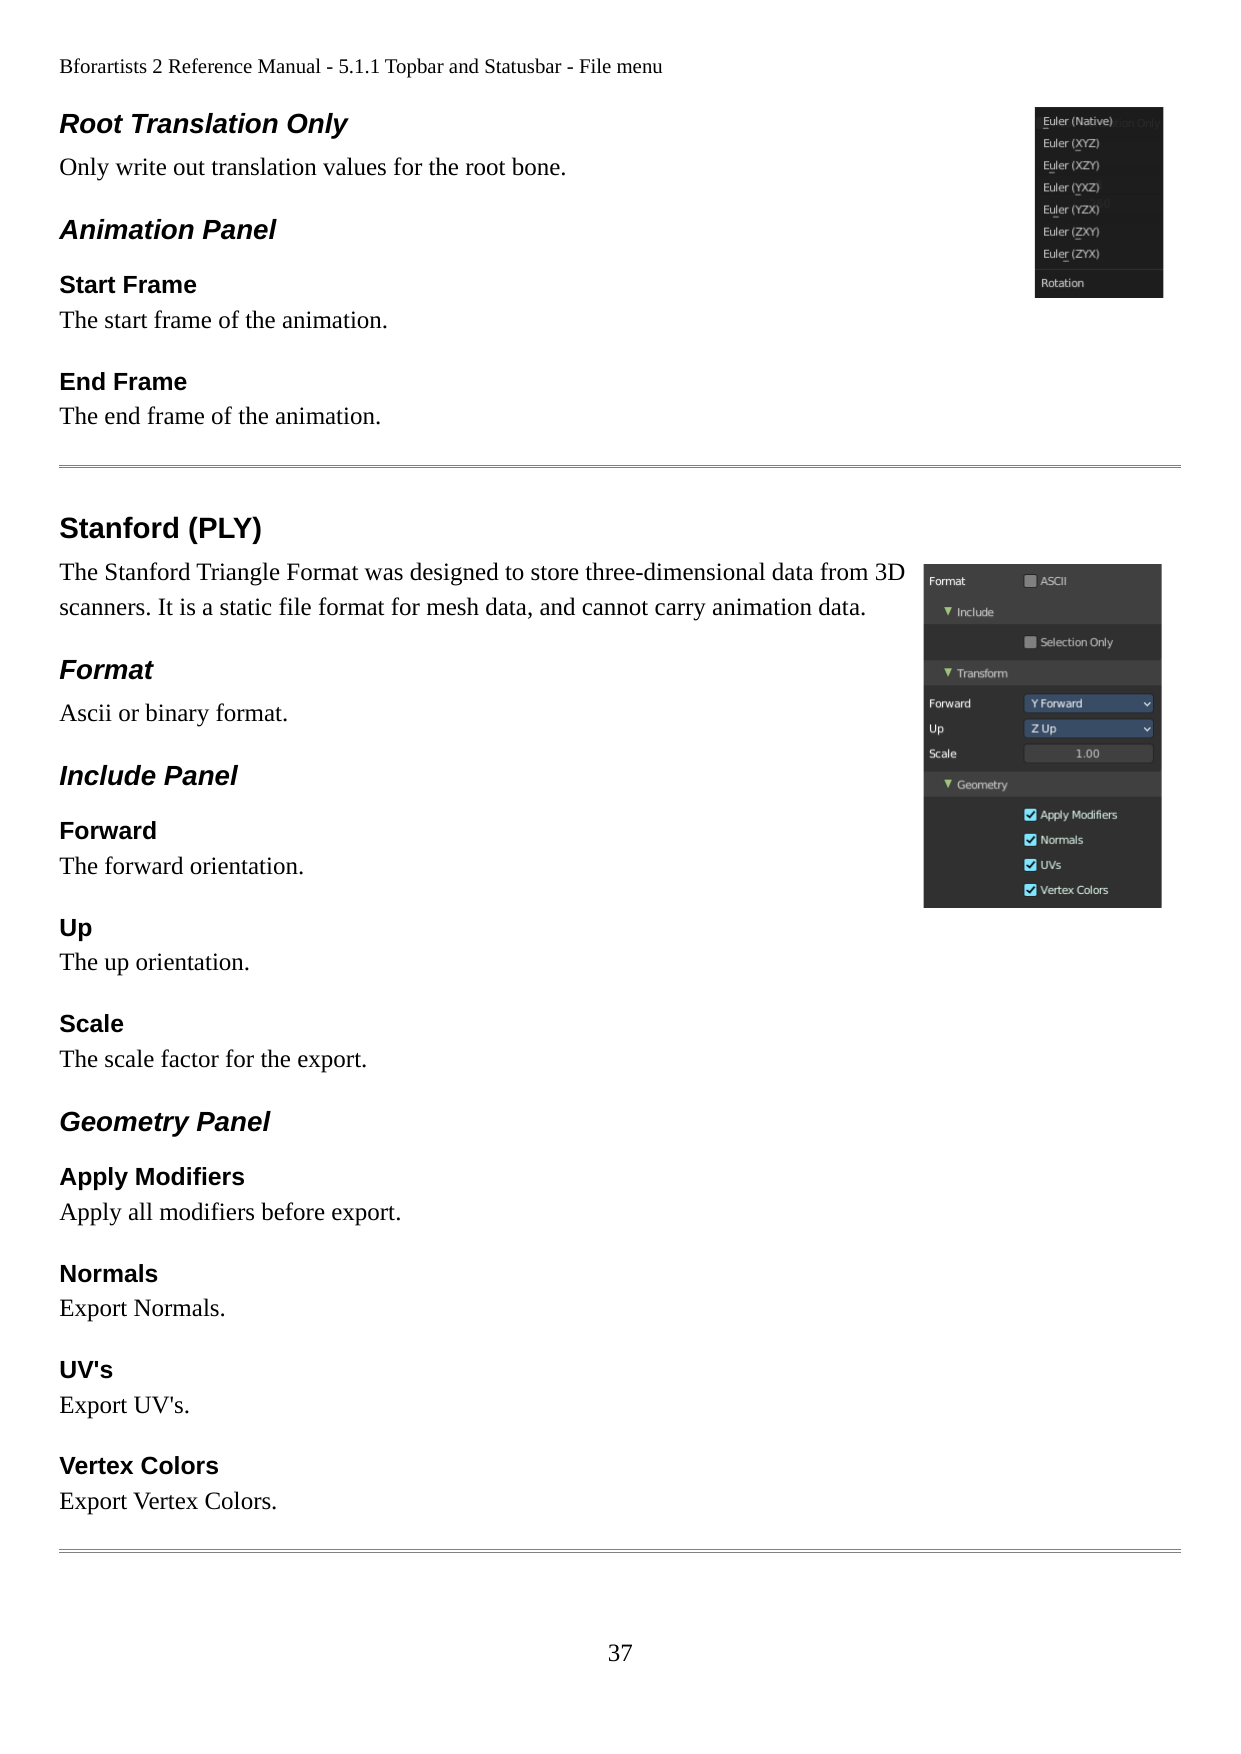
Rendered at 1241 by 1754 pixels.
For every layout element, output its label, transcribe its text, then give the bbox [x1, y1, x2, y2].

subtitle Apply Modifiers [59, 1162, 1181, 1191]
subtitle Scale [59, 1009, 1181, 1038]
subtitle Start Frame [59, 270, 1181, 299]
text The start frame of the animation. [59, 305, 1181, 334]
subtitle [1164, 107, 1181, 139]
subtitle Format [59, 653, 923, 685]
subtitle End Frame [59, 367, 1181, 395]
text The scale factor for the export. [59, 1044, 1181, 1073]
text Apply all modifiers before export. [59, 1197, 1181, 1226]
subtitle Up [59, 913, 1181, 941]
subtitle [1164, 213, 1181, 245]
subtitle [1162, 759, 1181, 791]
text The Stanford Triangle Format was designed to store three-dimensional data from 3D scanners. It is a static file format for mesh data, and cannot carry animation data. [59, 557, 1181, 621]
text Export Vertex Colors. [59, 1486, 1181, 1515]
text Export Normals. [59, 1293, 1181, 1322]
subtitle [1162, 816, 1181, 845]
subtitle UV's [59, 1355, 1181, 1383]
subtitle Animation Panel [59, 213, 1034, 245]
text The end frame of the animation. [59, 401, 1181, 430]
text [1162, 851, 1181, 880]
subtitle Include Panel [59, 759, 923, 791]
text Export UV's. [59, 1390, 1181, 1418]
subtitle Forward [59, 816, 923, 845]
picture [1034, 107, 1164, 298]
text The up orientation. [59, 947, 1181, 976]
subtitle [1162, 653, 1181, 685]
text [1162, 698, 1181, 727]
text Only write out translation values for the root bone. [59, 152, 1034, 181]
text The forward orientation. [59, 851, 923, 880]
subtitle Normals [59, 1259, 1181, 1287]
subtitle Vertex Colors [59, 1451, 1181, 1480]
subtitle Stanford (PLY) [59, 511, 1181, 545]
text Ascii or binary format. [59, 698, 923, 727]
subtitle Geometry Panel [59, 1105, 1181, 1137]
subtitle Root Translation Only [59, 107, 1034, 139]
picture [923, 564, 1162, 908]
